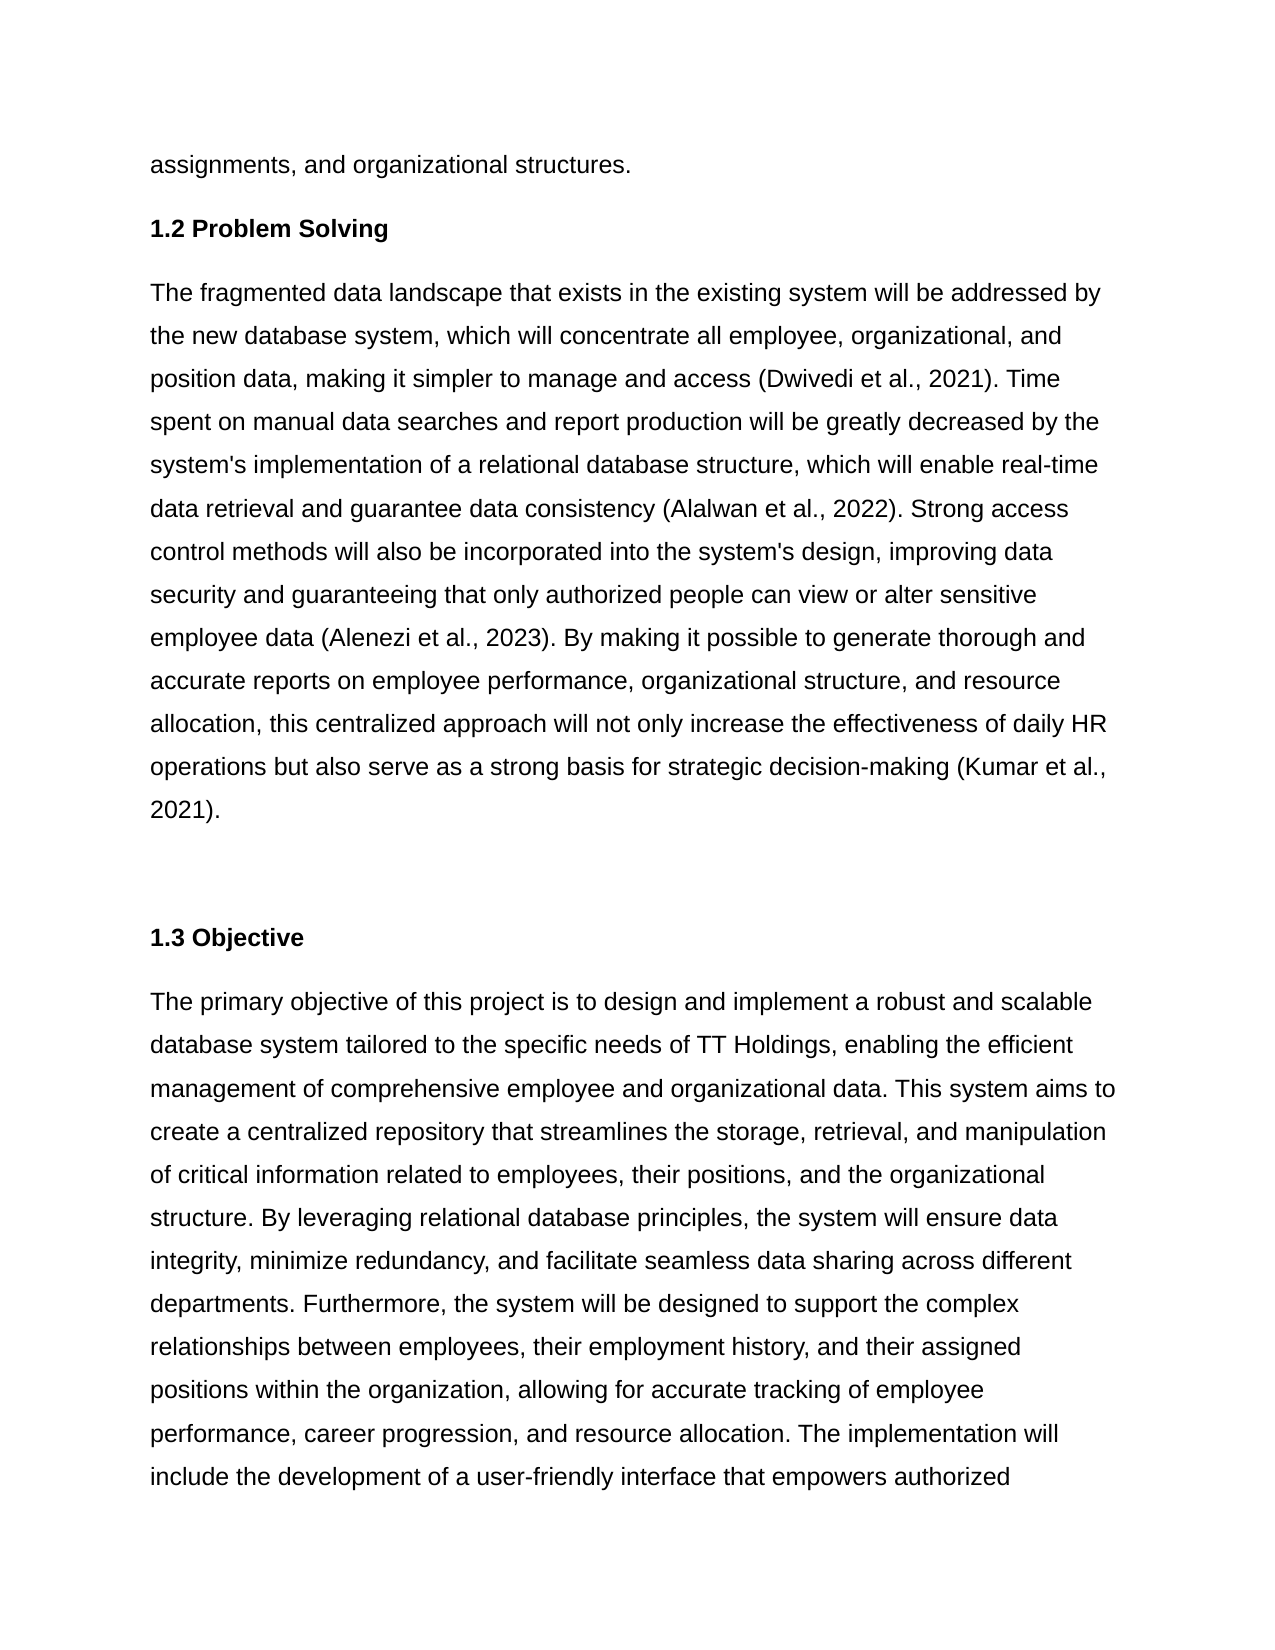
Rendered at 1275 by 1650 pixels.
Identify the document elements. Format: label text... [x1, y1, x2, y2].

text The fragmented data landscape that exists in the existing system will be addressed by the new database system, which will concentrate all employee, organizational, and position data, making it simpler to manage and access (Dwivedi et al., 2021). Time spent on manual data searches and report production will be greatly decreased by the system's implementation of a relational database structure, which will enable real-time data retrieval and guarantee data consistency (Alalwan et al., 2022). Strong access control methods will also be incorporated into the system's design, improving data security and guaranteeing that only authorized people can view or alter sensitive employee data (Alenezi et al., 2023). By making it possible to generate thorough and accurate reports on employee performance, organizational structure, and resource allocation, this centralized approach will not only increase the effectiveness of daily HR operations but also serve as a strong basis for strategic decision-making (Kumar et al., 2021). [150, 278, 1125, 824]
text 1.2 Problem Solving [150, 214, 1125, 243]
text 1.3 Objective [150, 923, 1125, 952]
text The primary objective of this project is to design and implement a robust and scalable database system tailored to the specific needs of TT Holdings, enabling the efficient management of comprehensive employee and organizational data. This system aims to create a centralized repository that streamlines the storage, retrieval, and manipulation of critical information related to employees, their positions, and the organizational structure. By leveraging relational database principles, the system will ensure data integrity, minimize redundancy, and facilitate seamless data sharing across different departments. Furthermore, the system will be designed to support the complex relationships between employees, their employment history, and their assigned positions within the organization, allowing for accurate tracking of employee performance, career progression, and resource allocation. The implementation will include the development of a user-friendly interface that empowers authorized [150, 987, 1125, 1490]
text assignments, and organizational structures. [150, 150, 1125, 179]
